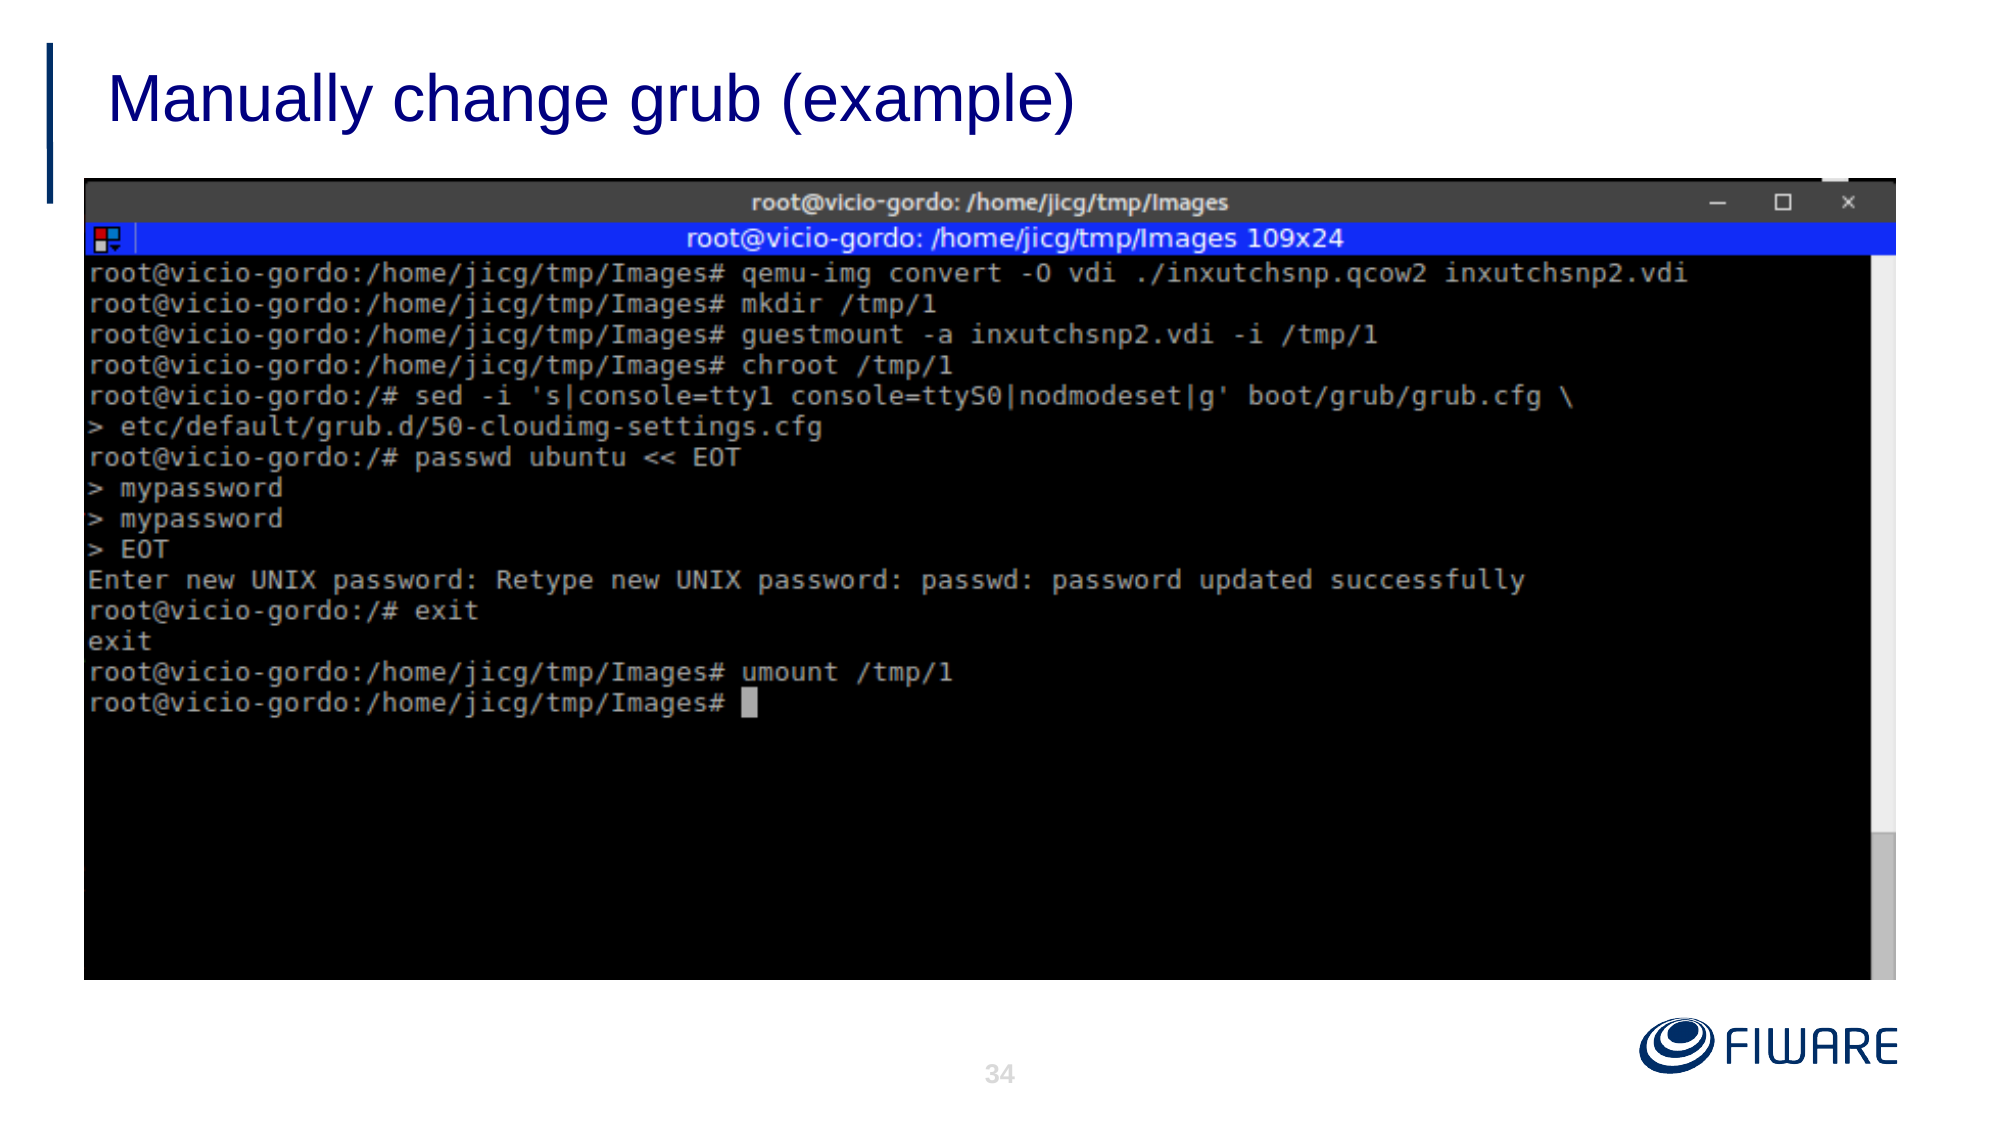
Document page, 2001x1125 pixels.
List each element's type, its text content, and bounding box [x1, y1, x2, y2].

picture [84, 178, 1896, 980]
title Manually change grub (example) [92, 47, 1704, 178]
picture [1635, 1012, 1905, 1077]
slide_number [887, 1042, 1113, 1103]
